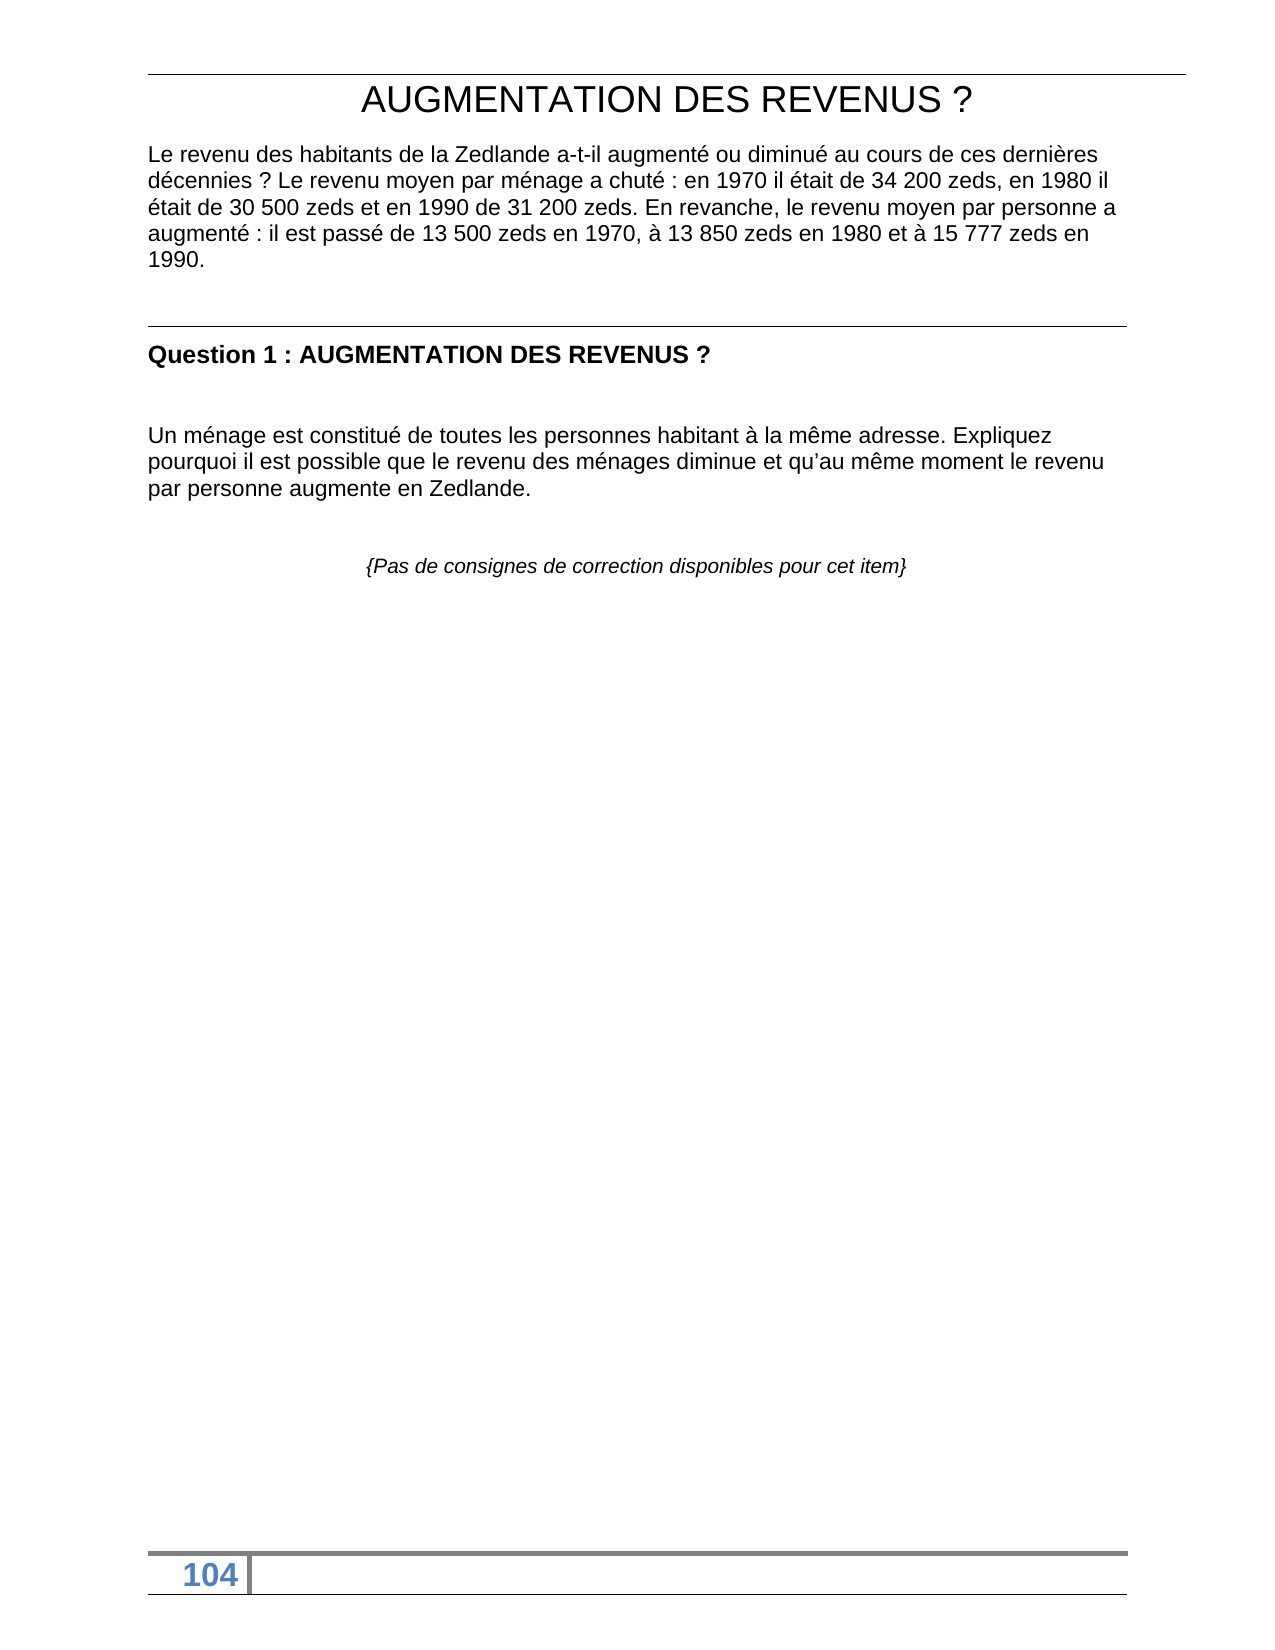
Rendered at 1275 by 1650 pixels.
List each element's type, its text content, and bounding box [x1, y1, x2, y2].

text Le revenu des habitants de la Zedlande a-t-il augmenté ou diminué au cours de ces dernières décennies ? Le revenu moyen par ménage a chuté : en 1970 il était de 34 200 zeds, en 1980 il était de 30 500 zeds et en 1990 de 31 200 zeds. En revanche, le revenu moyen par personne a augmenté : il est passé de 13 500 zeds en 1970, à 13 850 zeds en 1980 et à 15 777 zeds en 1990. [148, 141, 1127, 273]
text Un ménage est constitué de toutes les personnes habitant à la même adresse. Expliquez pourquoi il est possible que le revenu des ménages diminue et qu’au même moment le revenu par personne augmente en Zedlande. [148, 422, 1127, 501]
text AUGMENTATION DES REVENUS ? [148, 75, 1186, 120]
text Question 1 : AUGMENTATION DES REVENUS ? [148, 327, 1127, 368]
text {Pas de consignes de correction disponibles pour cet item} [148, 554, 1127, 578]
